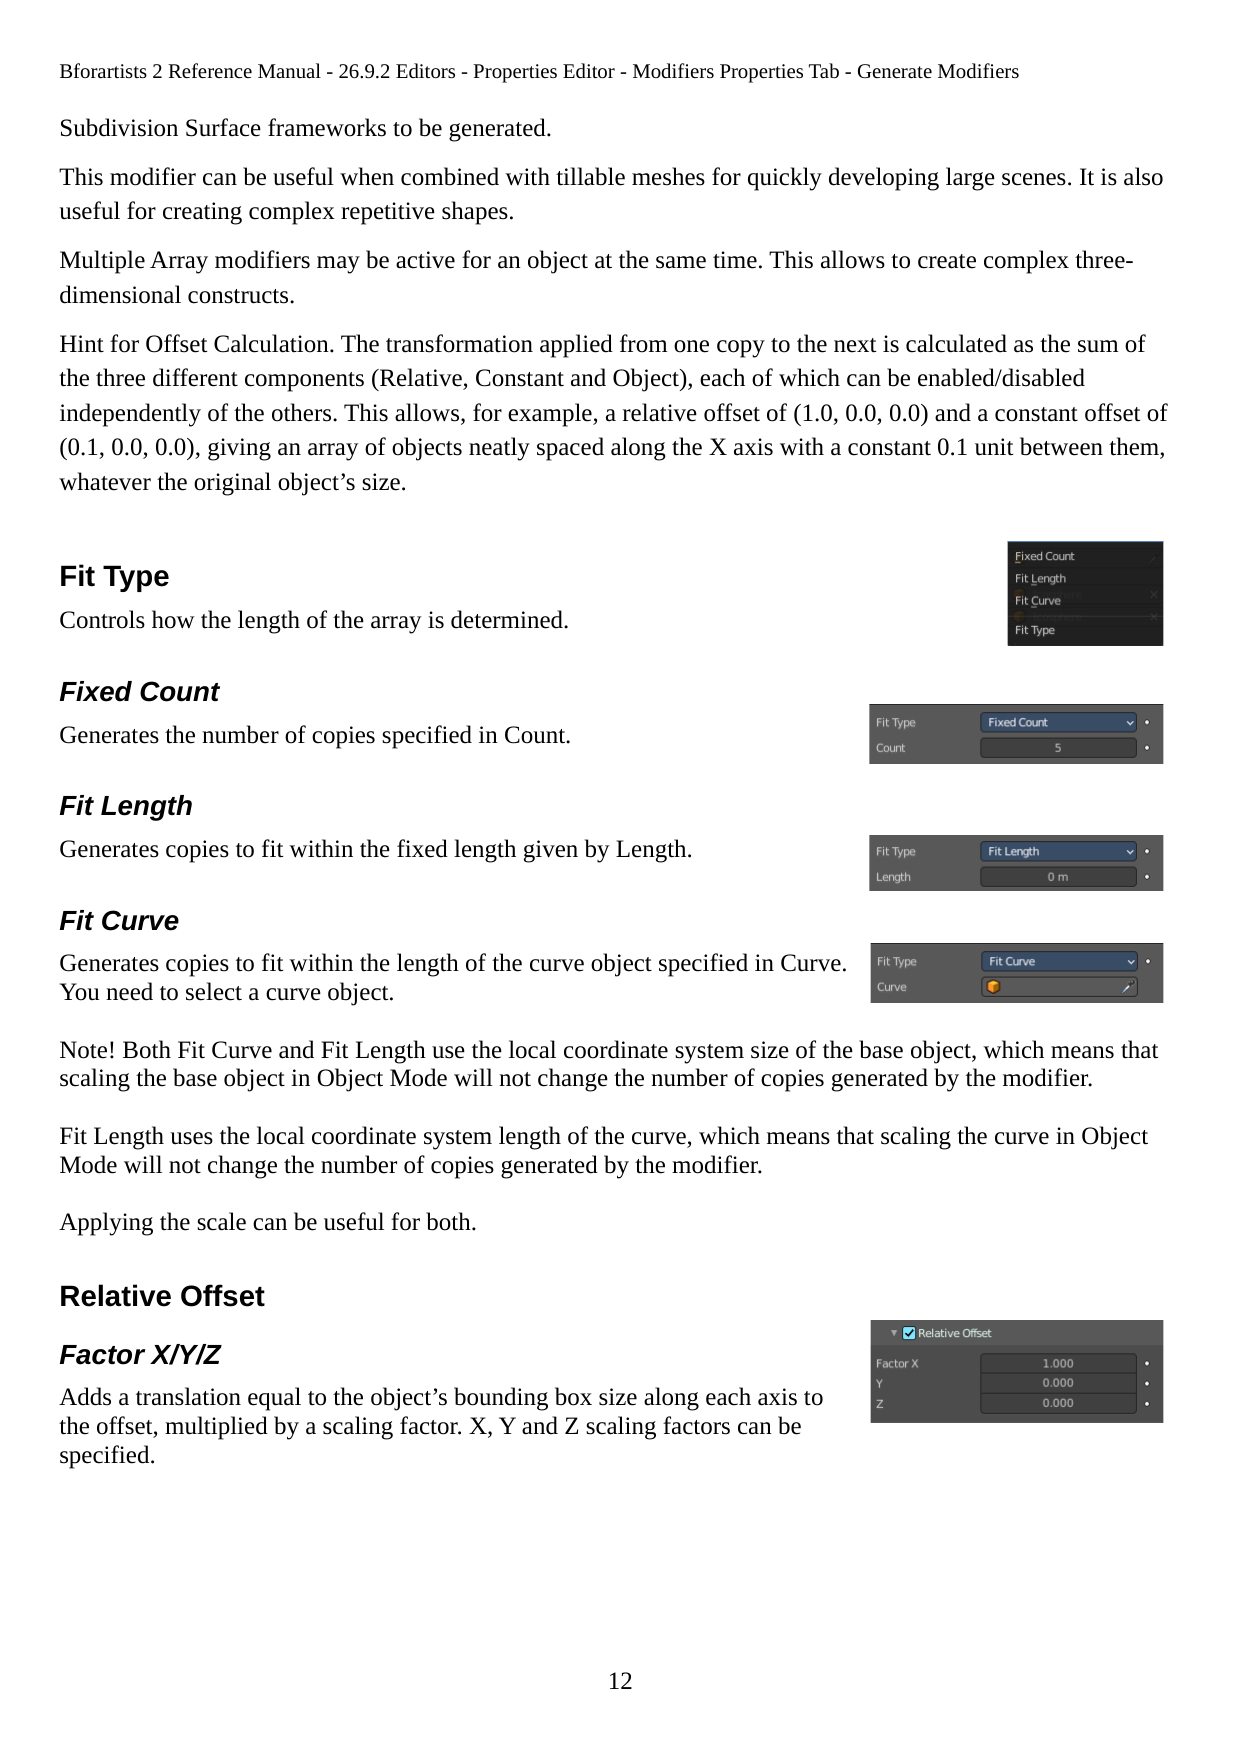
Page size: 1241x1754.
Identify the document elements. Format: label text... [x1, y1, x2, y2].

picture [870, 1320, 1164, 1423]
text Controls how the length of the array is determined. [59, 605, 1007, 634]
subtitle Fixed Count [59, 675, 1181, 707]
text Hint for Offset Calculation. The transformation applied from one copy to the next is calculated as the sum of the three different components (Relative, Constant and Object), each of which can be enabled/disabled independently of the others. This allows, for example, a relative offset of (1.0, 0.0, 0.0) and a constant offset of (0.1, 0.0, 0.0), giving an array of objects neatly spaced along the X axis with a constant 0.1 unit between them, whatever the original object’s size. [59, 329, 1181, 495]
subtitle Relative Offset [59, 1279, 1181, 1313]
picture [869, 835, 1164, 891]
text Subdivision Surface frameworks to be generated. [59, 113, 1181, 141]
text Generates copies to fit within the fixed length given by Length. [59, 834, 1181, 863]
picture [870, 943, 1164, 1003]
picture [869, 704, 1164, 764]
text Generates the number of copies specified in Count. [59, 720, 869, 748]
text Fit Length uses the local coordinate system length of the curve, which means that scaling the curve in Object Mode will not change the number of copies generated by the modifier. [59, 1121, 1181, 1178]
text This modifier can be useful when combined with tillable meshes for quickly developing large scenes. It is also useful for creating complex repetitive shapes. [59, 162, 1181, 225]
text Note! Both Fit Curve and Fit Length use the local coordinate system size of the base object, which means that scaling the base object in Object Mode will not change the number of copies generated by the modifier. [59, 1035, 1181, 1092]
picture [1007, 541, 1164, 646]
text Adds a translation equal to the object’s bounding box size along each axis to the offset, multiplied by a scaling factor. X, Y and Z scaling factors can be specified. [59, 1382, 1181, 1469]
subtitle Factor X/Y/Z [59, 1338, 870, 1370]
text Multiple Array modifiers may be active for an object at the same time. This allows to create complex three-dimensional constructs. [59, 245, 1181, 308]
subtitle [1164, 559, 1181, 593]
subtitle Fit Type [59, 559, 1007, 593]
text Generates copies to fit within the length of the curve object specified in Curve. You need to select a curve object. [59, 948, 1181, 1006]
subtitle Fit Curve [59, 904, 1181, 936]
subtitle [1164, 1338, 1181, 1370]
text Applying the scale can be useful for both. [59, 1207, 1181, 1236]
subtitle Fit Length [59, 790, 1181, 822]
